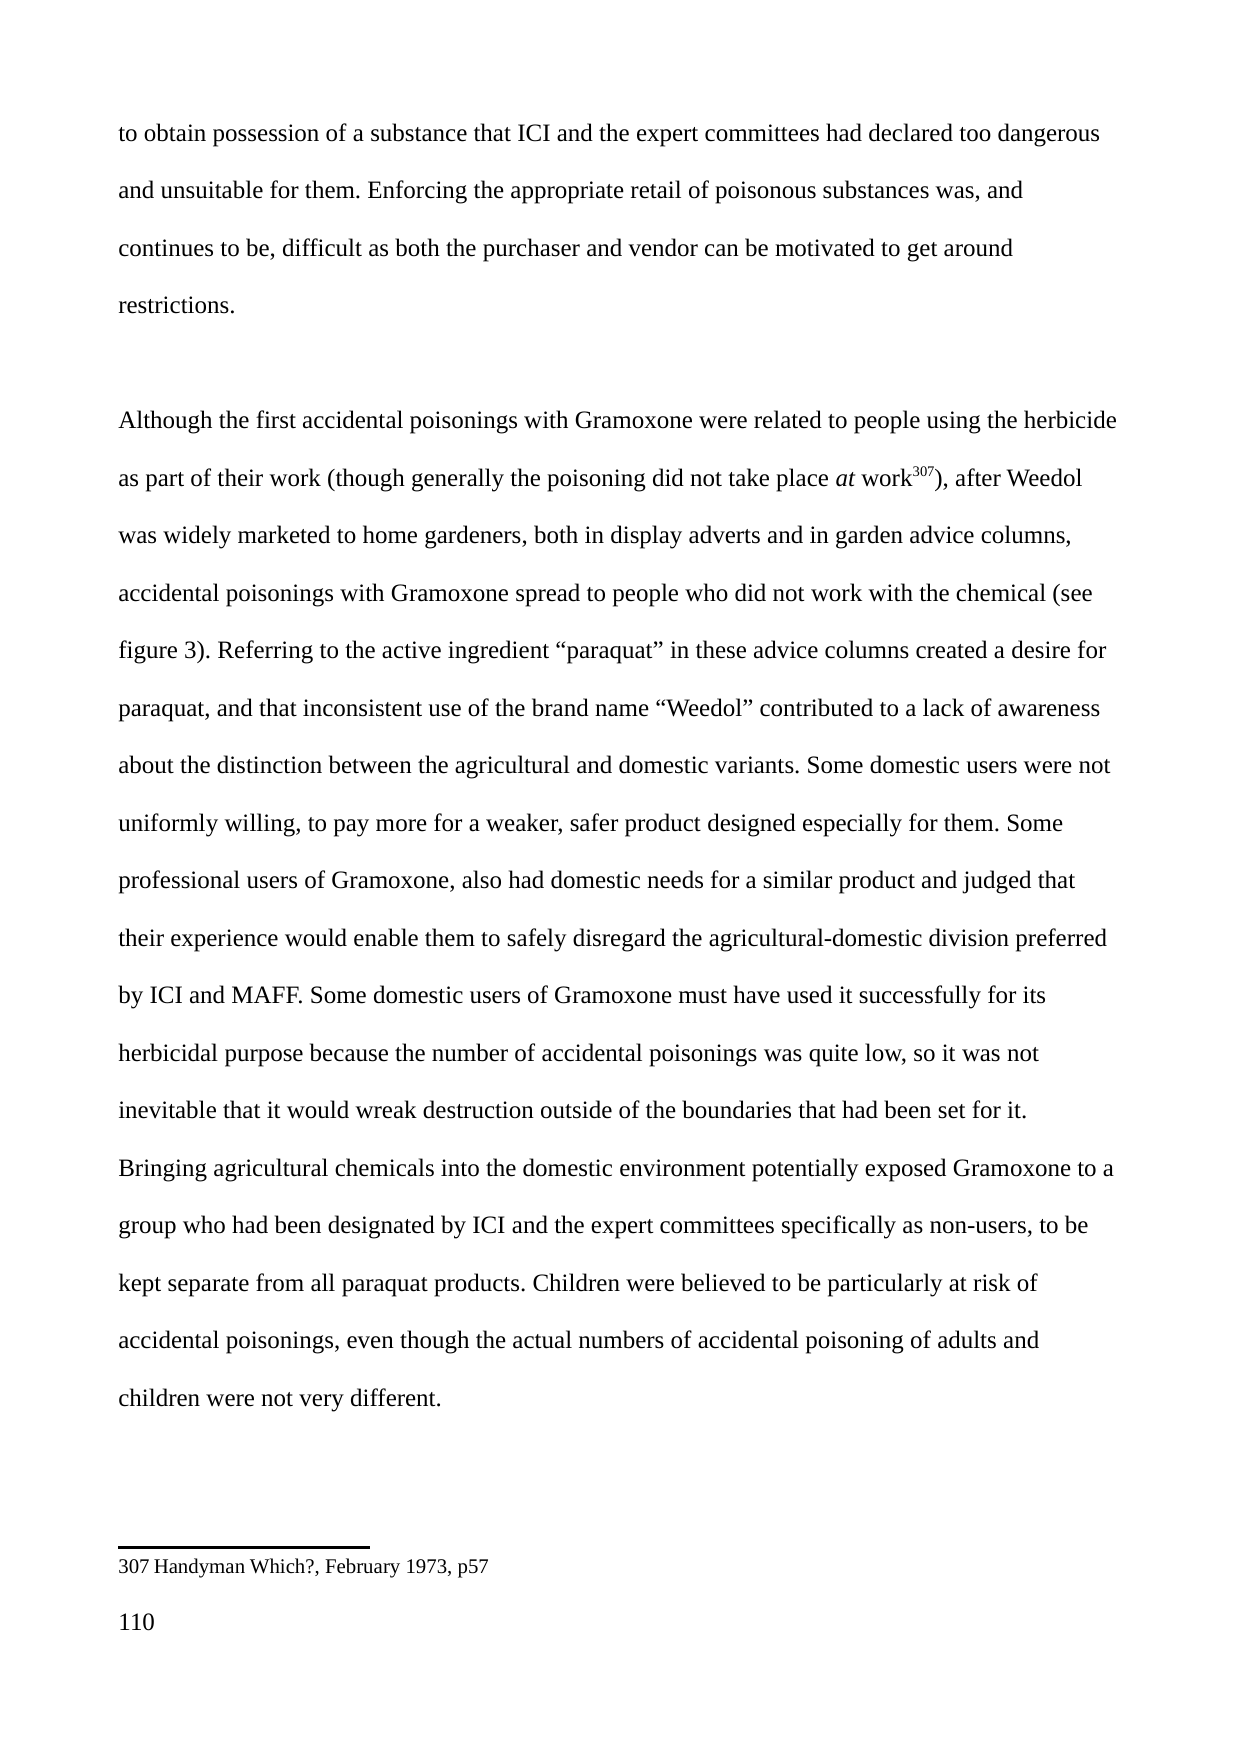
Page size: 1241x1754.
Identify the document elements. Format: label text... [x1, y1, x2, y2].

text Handyman Which?, February 1973, p57 [118, 1553, 1122, 1578]
text to obtain possession of a substance that ICI and the expert committees had declared too dangerous and unsuitable for them. Enforcing the appropriate retail of poisonous substances was, and continues to be, difficult as both the purchaser and vendor can be motivated to get around restrictions. [118, 118, 1122, 319]
text Although the first accidental poisonings with Gramoxone were related to people using the herbicide as part of their work (though generally the poisoning did not take place at work), after Weedol was widely marketed to home gardeners, both in display adverts and in garden advice columns, accidental poisonings with Gramoxone spread to people who did not work with the chemical (see figure 3). Referring to the active ingredient “paraquat” in these advice columns created a desire for paraquat, and that inconsistent use of the brand name “Weedol” contributed to a lack of awareness about the distinction between the agricultural and domestic variants. Some domestic users were not uniformly willing, to pay more for a weaker, safer product designed especially for them. Some professional users of Gramoxone, also had domestic needs for a similar product and judged that their experience would enable them to safely disregard the agricultural-domestic division preferred by ICI and MAFF. Some domestic users of Gramoxone must have used it successfully for its herbicidal purpose because the number of accidental poisonings was quite low, so it was not inevitable that it would wreak destruction outside of the boundaries that had been set for it. Bringing agricultural chemicals into the domestic environment potentially exposed Gramoxone to a group who had been designated by ICI and the expert committees specifically as non-users, to be kept separate from all paraquat products. Children were believed to be particularly at risk of accidental poisonings, even though the actual numbers of accidental poisoning of adults and children were not very different. [118, 406, 1122, 1412]
